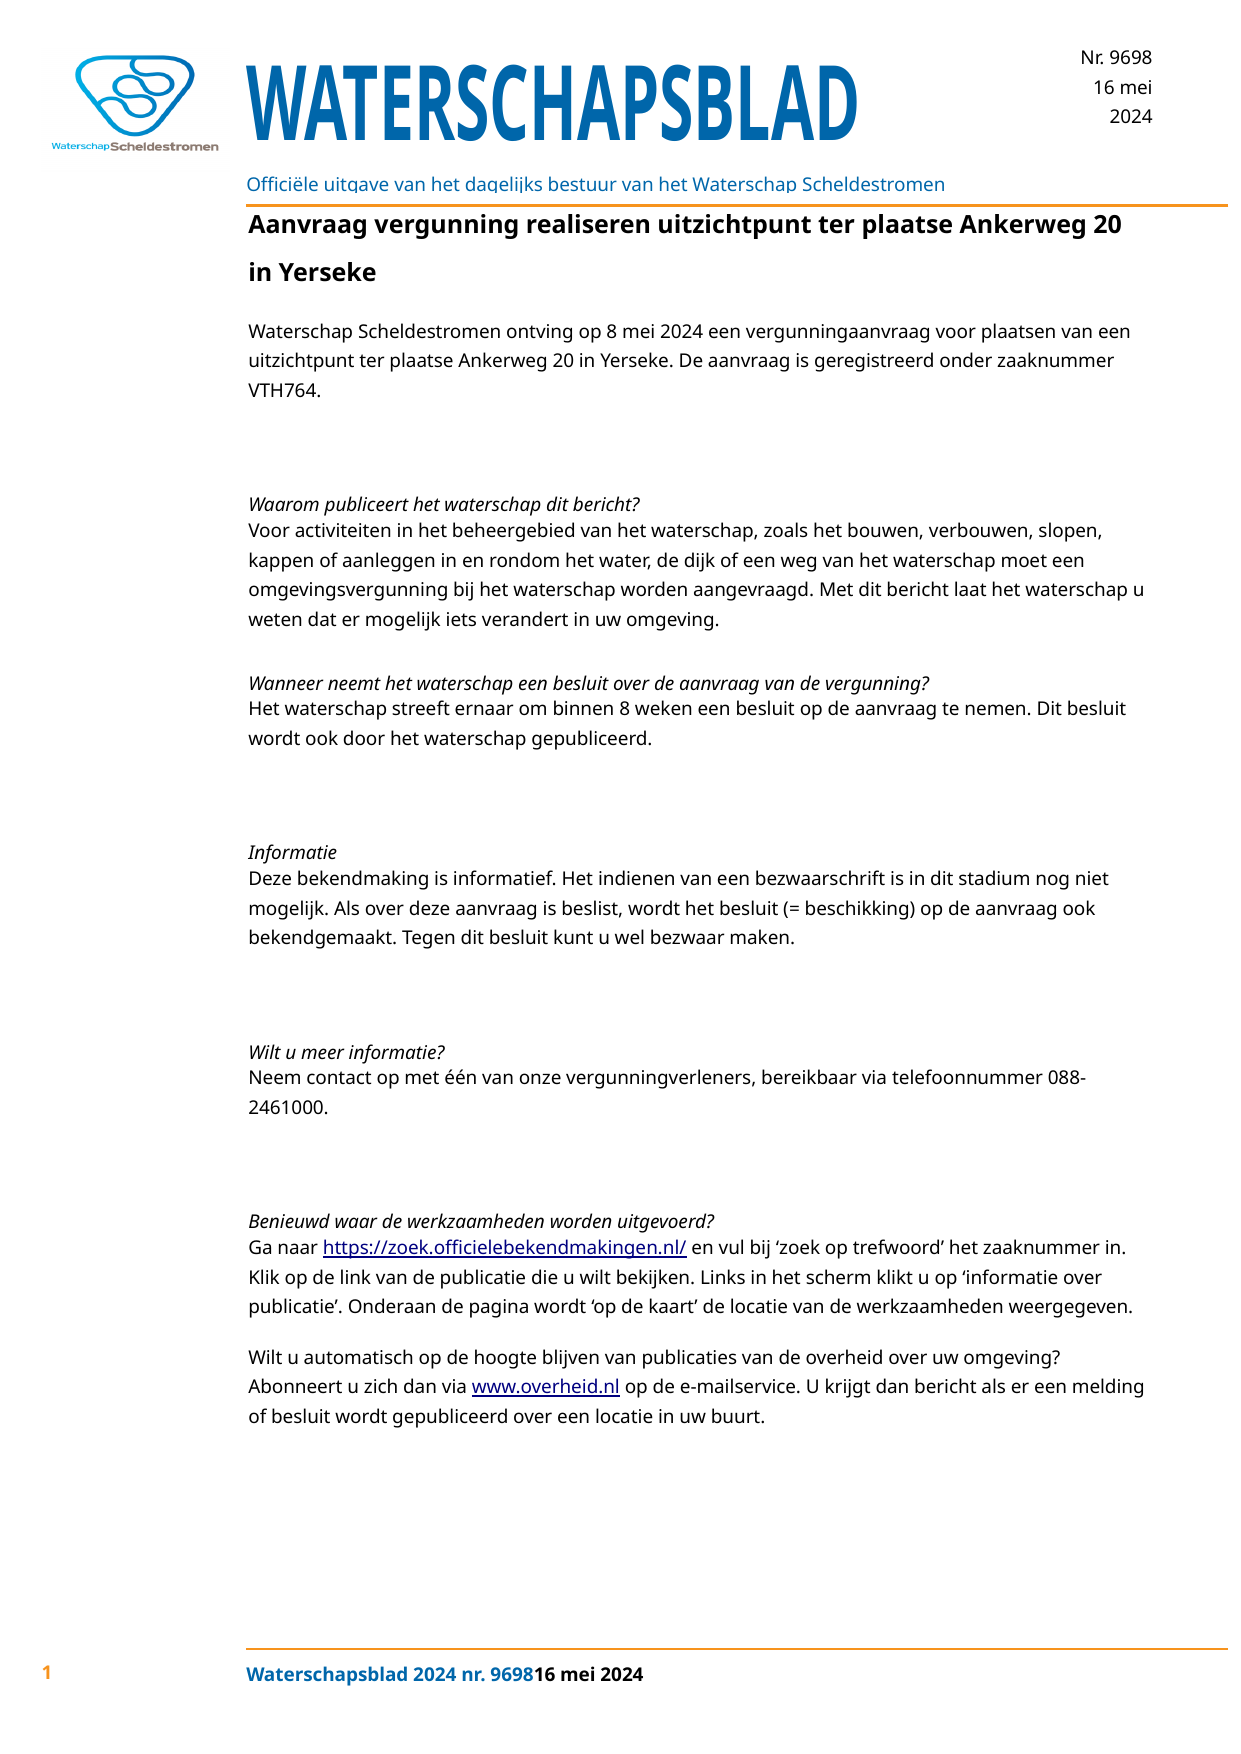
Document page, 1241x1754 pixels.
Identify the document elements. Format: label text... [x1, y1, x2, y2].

text Neem contact op met één van onze vergunningverleners, bereikbaar via telefoonnummer 088-2461000. [248, 1064, 1152, 1120]
picture [41, 47, 231, 172]
text Informatie [248, 839, 1152, 865]
text Wilt u automatisch op de hoogte blijven van publicaties van de overheid over uw omgeving? Abonneert u zich dan via www.overheid.nl op de e-mailservice. U krijgt dan bericht als er een melding of besluit wordt gepubliceerd over een locatie in uw buurt. [248, 1344, 1152, 1429]
text Wanneer neemt het waterschap een besluit over de aanvraag van de vergunning? [248, 670, 1152, 696]
text Ga naar https://zoek.officielebekendmakingen.nl/ en vul bij ‘zoek op trefwoord’ het zaaknummer in. Klik op de link van de publicatie die u wilt bekijken. Links in het scherm klikt u op ‘informatie over publicatie’. Onderaan de pagina wordt ‘op de kaart’ de locatie van de werkzaamheden weergegeven. [248, 1234, 1152, 1319]
text Het waterschap streeft ernaar om binnen 8 weken een besluit op de aanvraag te nemen. Dit besluit wordt ook door het waterschap gepubliceerd. [248, 696, 1152, 751]
text Waterschap Scheldestromen ontving op 8 mei 2024 een vergunningaanvraag voor plaatsen van een uitzichtpunt ter plaatse Ankerweg 20 in Yerseke. De aanvraag is geregistreerd onder zaaknummer VTH764. [248, 318, 1152, 403]
text Benieuwd waar de werkzaamheden worden uitgevoerd? [248, 1208, 1152, 1234]
text Voor activiteiten in het beheergebied van het waterschap, zoals het bouwen, verbouwen, slopen, kappen of aanleggen in en rondom het water, de dijk of een weg van het waterschap moet een omgevingsvergunning bij het waterschap worden aangevraagd. Met dit bericht laat het waterschap u weten dat er mogelijk iets verandert in uw omgeving. [248, 517, 1152, 632]
text Deze bekendmaking is informatief. Het indienen van een bezwaarschrift is in dit stadium nog niet mogelijk. Als over deze aanvraag is beslist, wordt het besluit (= beschikking) op de aanvraag ook bekendgemaakt. Tegen dit besluit kunt u wel bezwaar maken. [248, 865, 1152, 950]
text Wilt u meer informatie? [248, 1039, 1152, 1064]
text Aanvraag vergunning realiseren uitzichtpunt ter plaatse Ankerweg 20 in Yerseke [248, 207, 1152, 288]
text Waarom publiceert het waterschap dit bericht? [248, 491, 1152, 517]
